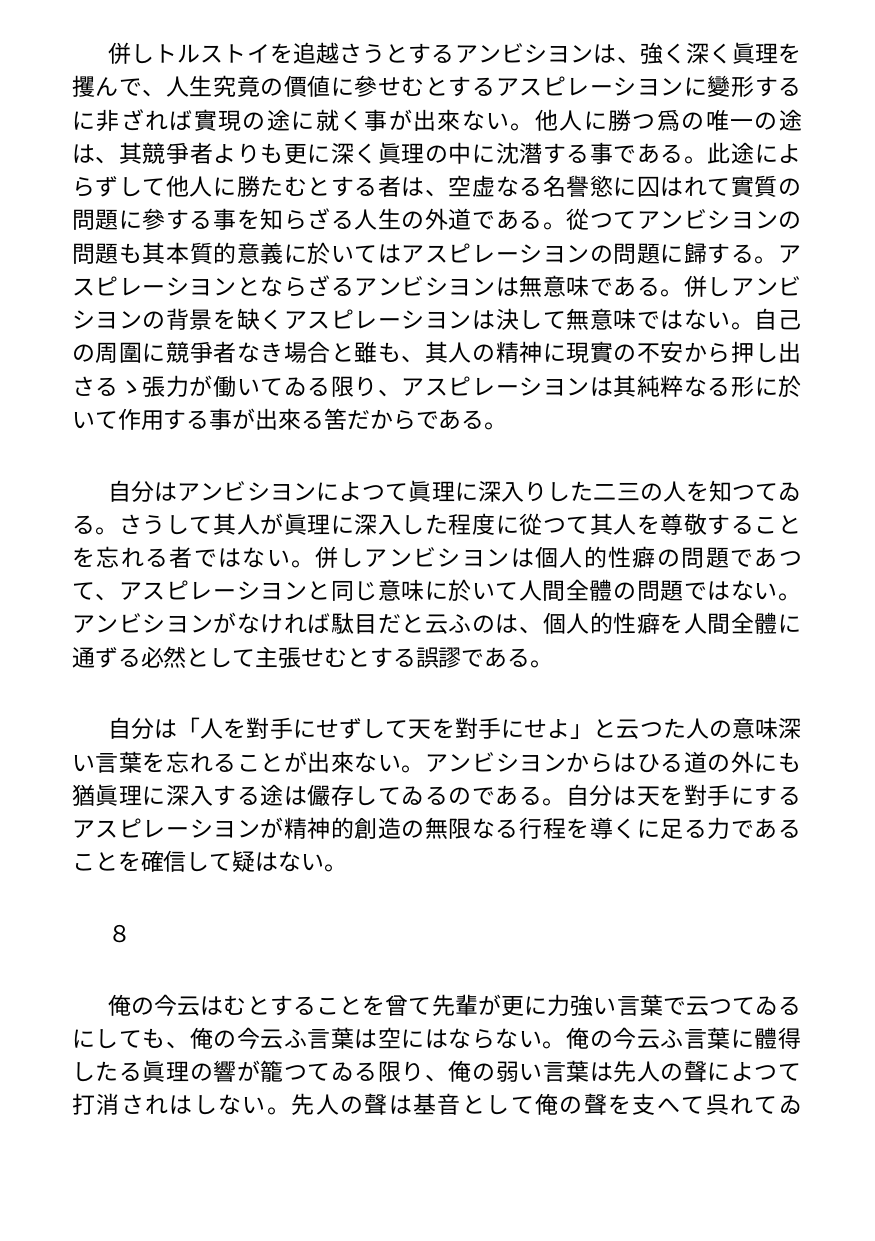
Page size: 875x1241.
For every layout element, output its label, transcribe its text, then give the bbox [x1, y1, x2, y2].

text 併しトルストイを追越さうとするアンビシヨンは、強く深く眞理を攫んで、人生究竟の價値に參せむとするアスピレーシヨンに變形するに非ざれば實現の途に就く事が出來ない。他人に勝つ爲の唯一の途は、其競爭者よりも更に深く眞理の中に沈潛する事である。此途によらずして他人に勝たむとする者は、空虚なる名譽慾に囚はれて實質の問題に參する事を知らざる人生の外道である。從つてアンビシヨンの問題も其本質的意義に於いてはアスピレーシヨンの問題に歸する。アスピレーシヨンとならざるアンビシヨンは無意味である。併しアンビシヨンの背景を缺くアスピレーシヨンは決して無意味ではない。自己の周圍に競爭者なき場合と雖も、其人の精神に現實の不安から押し出さるゝ張力が働いてゐる限り、アスピレーシヨンは其純粹なる形に於いて作用する事が出來る筈だからである。 [72, 36, 802, 435]
text 自分は「人を對手にせずして天を對手にせよ」と云つた人の意味深い言葉を忘れることが出來ない。アンビシヨンからはひる道の外にも猶眞理に深入する途は儼存してゐるのである。自分は天を對手にするアスピレーシヨンが精神的創造の無限なる行程を導くに足る力であることを確信して疑はない。 [72, 711, 802, 877]
text 俺の今云はむとすることを曾て先輩が更に力強い言葉で云つてゐるにしても、俺の今云ふ言葉は空にはならない。俺の今云ふ言葉に體得したる眞理の響が籠つてゐる限り、俺の弱い言葉は先人の聲によつて打消されはしない。先人の聲は基音として俺の聲を支へて呉れてゐ [72, 988, 802, 1121]
text ８ [72, 916, 802, 949]
text 自分はアンビシヨンによつて眞理に深入りした二三の人を知つてゐる。さうして其人が眞理に深入した程度に從つて其人を尊敬することを忘れる者ではない。併しアンビシヨンは個人的性癖の問題であつて、アスピレーシヨンと同じ意味に於いて人間全體の問題ではない。アンビシヨンがなければ駄目だと云ふのは、個人的性癖を人間全體に通ずる必然として主張せむとする誤謬である。 [72, 473, 802, 673]
